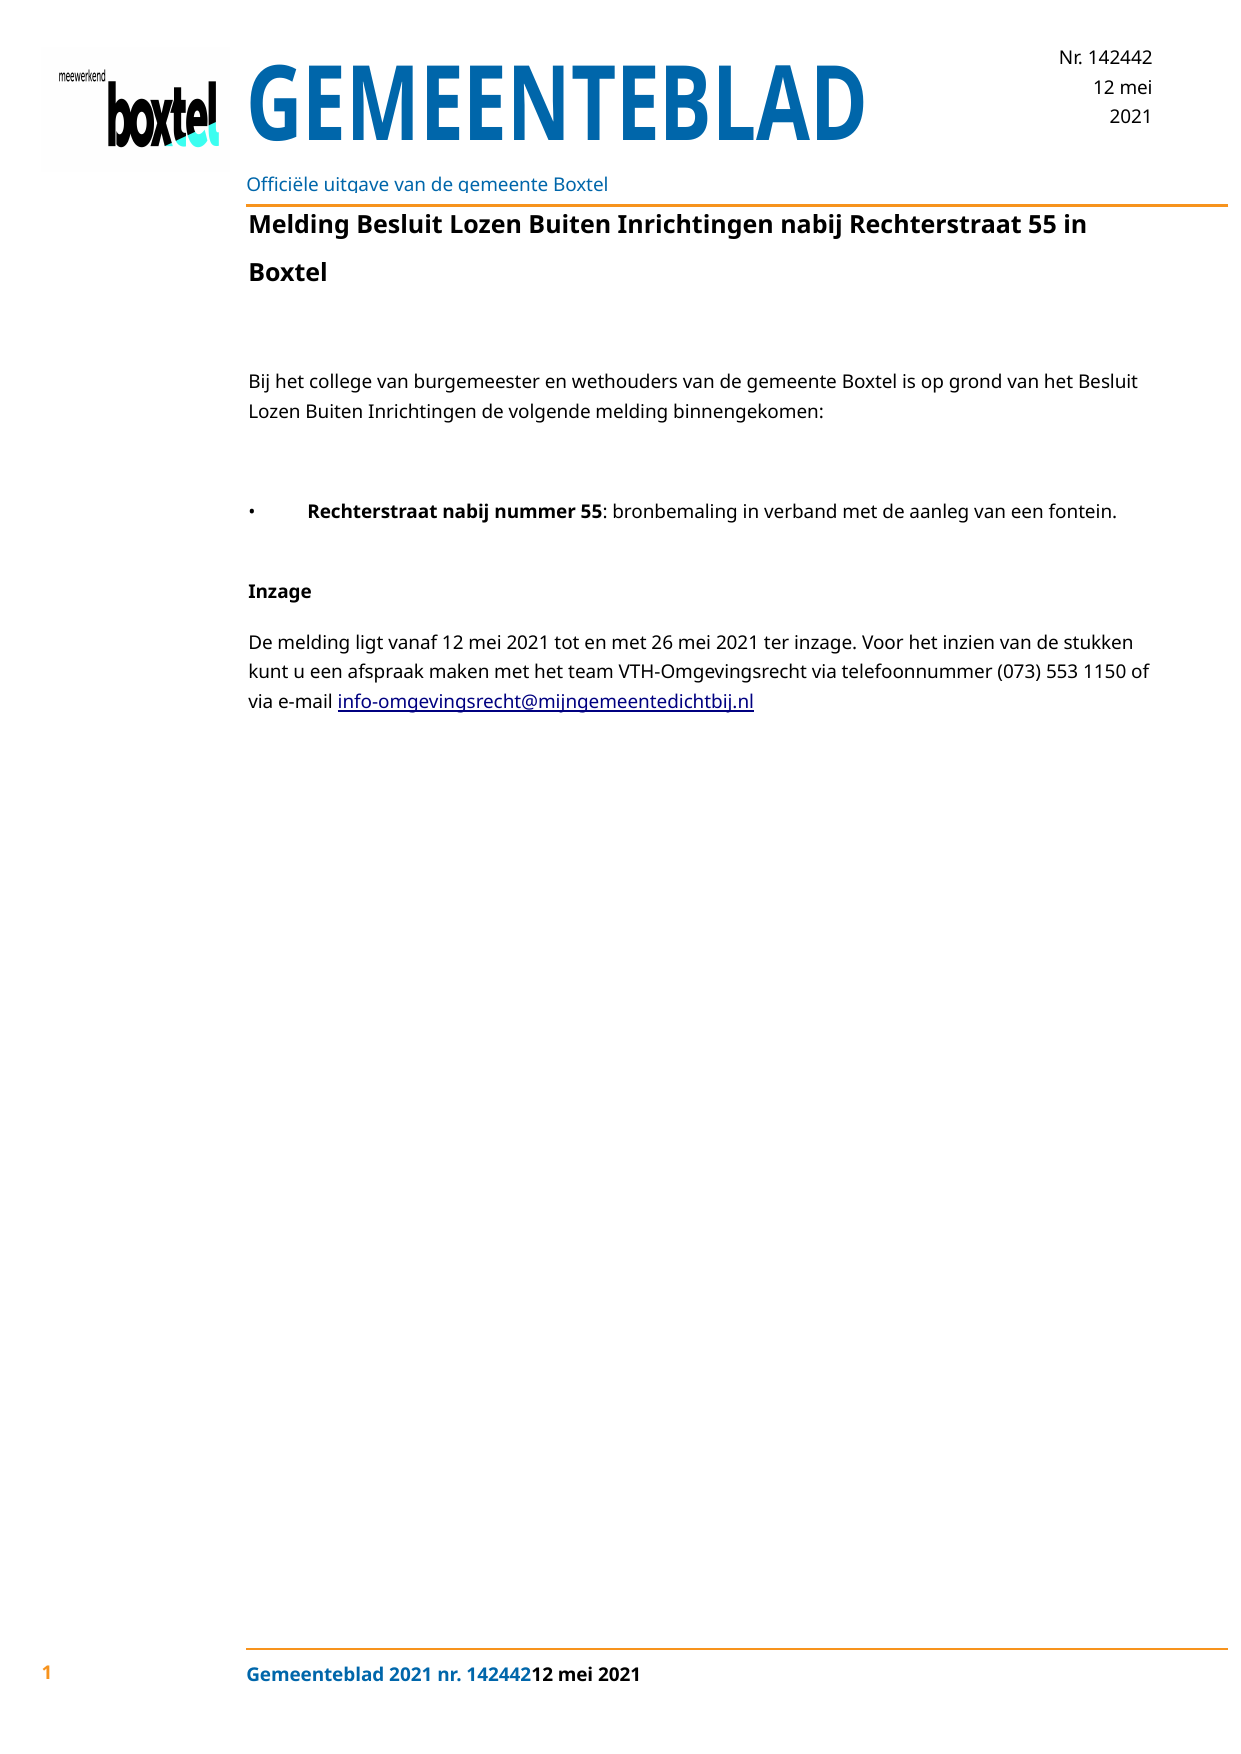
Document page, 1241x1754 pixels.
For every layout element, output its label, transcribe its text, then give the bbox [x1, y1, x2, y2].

list Rechterstraat nabij nummer 55: bronbemaling in verband met de aanleg van een fontein. [248, 499, 1152, 524]
text Melding Besluit Lozen Buiten Inrichtingen nabij Rechterstraat 55 in Boxtel [248, 207, 1152, 288]
text De melding ligt vanaf 12 mei 2021 tot en met 26 mei 2021 ter inzage. Voor het inzien van de stukken kunt u een afspraak maken met het team VTH-Omgevingsrecht via telefoonnummer (073) 553 1150 of via e-mail info-omgevingsrecht@mijngemeentedichtbij.nl [248, 629, 1152, 714]
text Bij het college van burgemeester en wethouders van de gemeente Boxtel is op grond van het Besluit Lozen Buiten Inrichtingen de volgende melding binnengekomen: [248, 368, 1152, 424]
text Inzage [248, 579, 1152, 604]
picture [41, 47, 231, 172]
